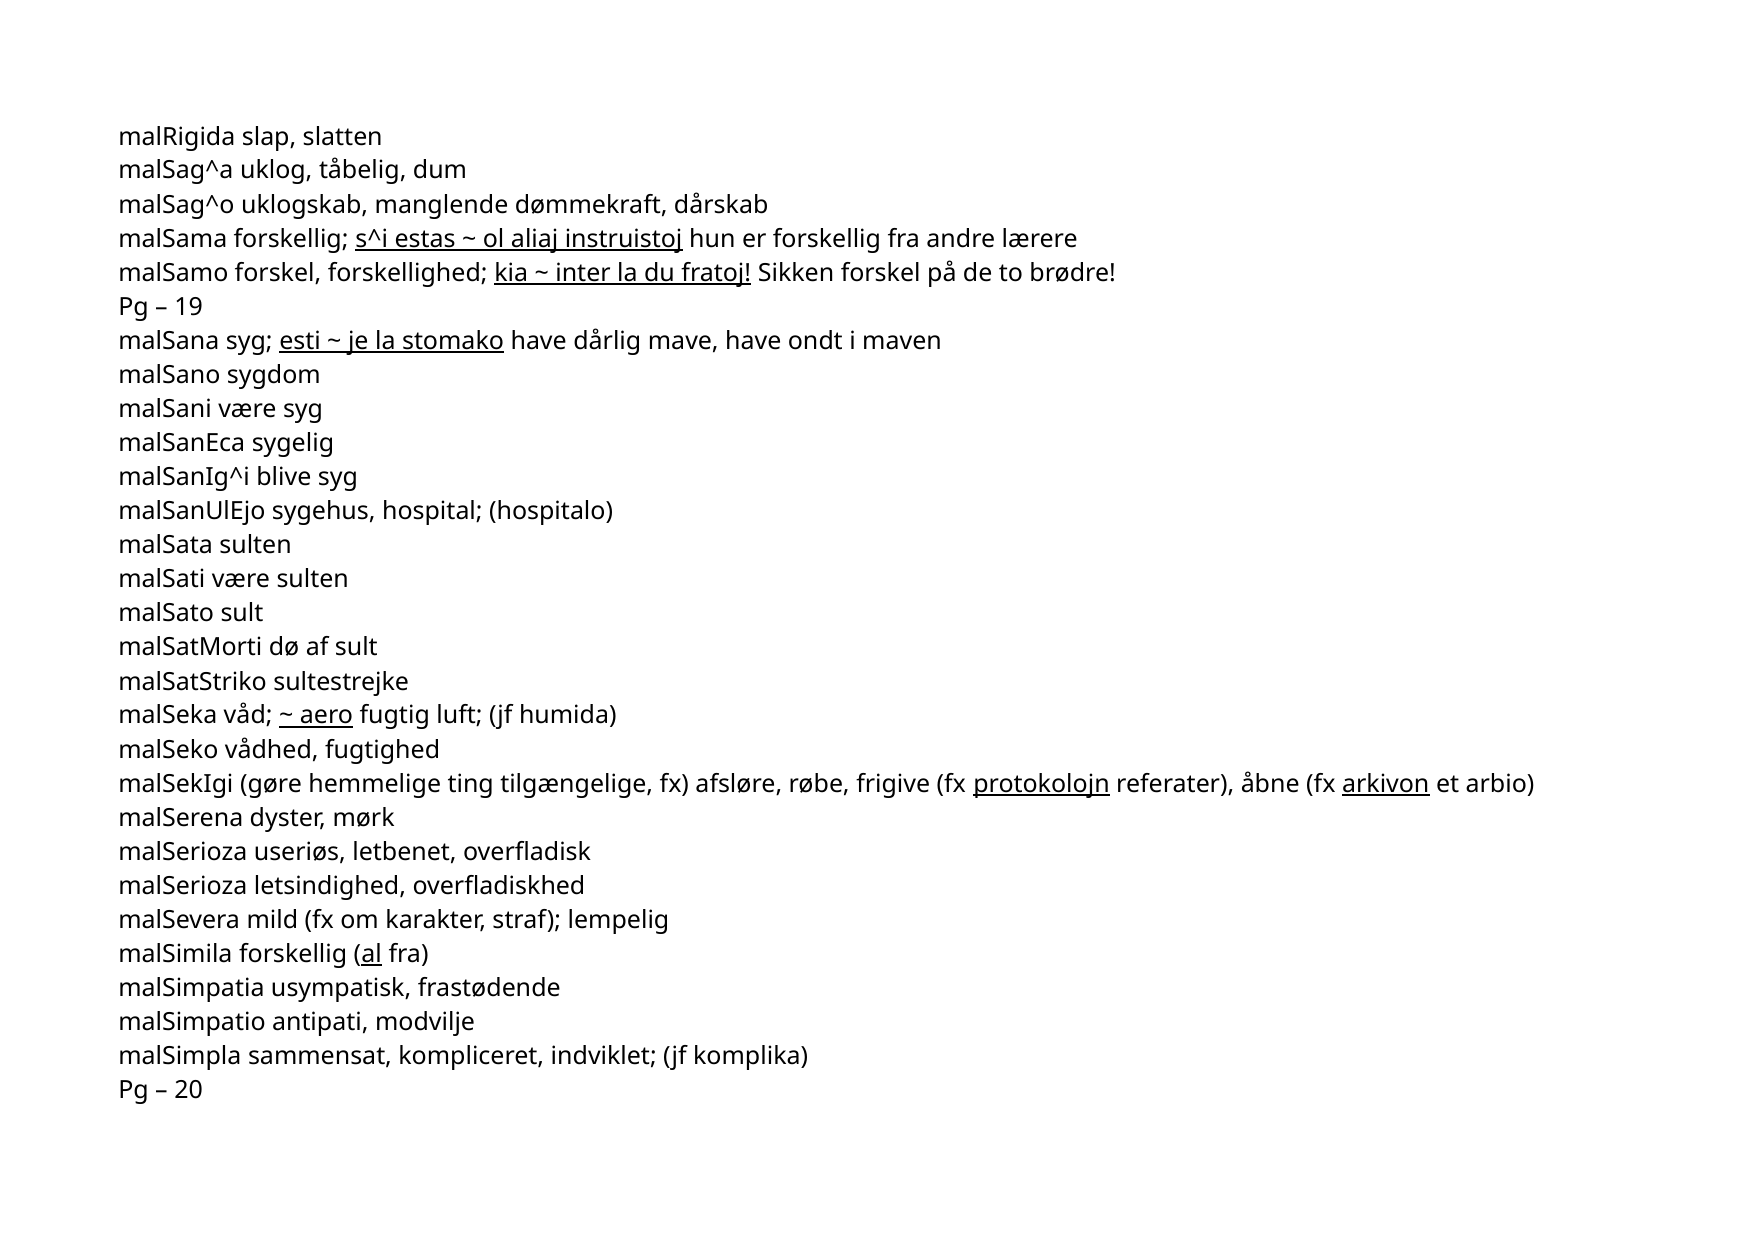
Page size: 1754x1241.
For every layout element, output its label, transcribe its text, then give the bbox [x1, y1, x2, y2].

text malSimpatio antipati, modvilje [118, 1004, 1636, 1038]
text Pg – 19 [118, 288, 1636, 322]
text malSerioza useriøs, letbenet, overfladisk [118, 833, 1636, 867]
text malSag^o uklogskab, manglende dømmekraft, dårskab [118, 186, 1636, 220]
text malSati være sulten [118, 561, 1636, 595]
text malSimila forskellig (al fra) [118, 936, 1636, 970]
text malRigida slap, slatten [118, 118, 1636, 152]
text malSerena dyster, mørk [118, 799, 1636, 833]
text malSanEca sygelig [118, 425, 1636, 459]
text malSano sygdom [118, 357, 1636, 391]
text malSatMorti dø af sult [118, 629, 1636, 663]
text malSama forskellig; s^i estas ~ ol aliaj instruistoj hun er forskellig fra andre lærere [118, 220, 1636, 254]
text malSata sulten [118, 527, 1636, 561]
text malSimpatia usympatisk, frastødende [118, 970, 1636, 1004]
text malSatStriko sultestrejke [118, 663, 1636, 697]
text malSerioza letsindighed, overfladiskhed [118, 867, 1636, 902]
text malSanIg^i blive syg [118, 459, 1636, 493]
text malSani være syg [118, 391, 1636, 425]
text malSato sult [118, 595, 1636, 629]
text malSag^a uklog, tåbelig, dum [118, 152, 1636, 186]
text Pg – 20 [118, 1072, 1636, 1106]
text malSimpla sammensat, kompliceret, indviklet; (jf komplika) [118, 1038, 1636, 1072]
text malSanUlEjo sygehus, hospital; (hospitalo) [118, 493, 1636, 527]
text malSeko vådhed, fugtighed [118, 731, 1636, 765]
text malSekIgi (gøre hemmelige ting tilgængelige, fx) afsløre, røbe, frigive (fx protokolojn referater), åbne (fx arkivon et arbio) [118, 765, 1636, 799]
text malSamo forskel, forskellighed; kia ~ inter la du fratoj! Sikken forskel på de to brødre! [118, 254, 1636, 288]
text malSana syg; esti ~ je la stomako have dårlig mave, have ondt i maven [118, 322, 1636, 357]
text malSevera mild (fx om karakter, straf); lempelig [118, 902, 1636, 936]
text malSeka våd; ~ aero fugtig luft; (jf humida) [118, 697, 1636, 731]
